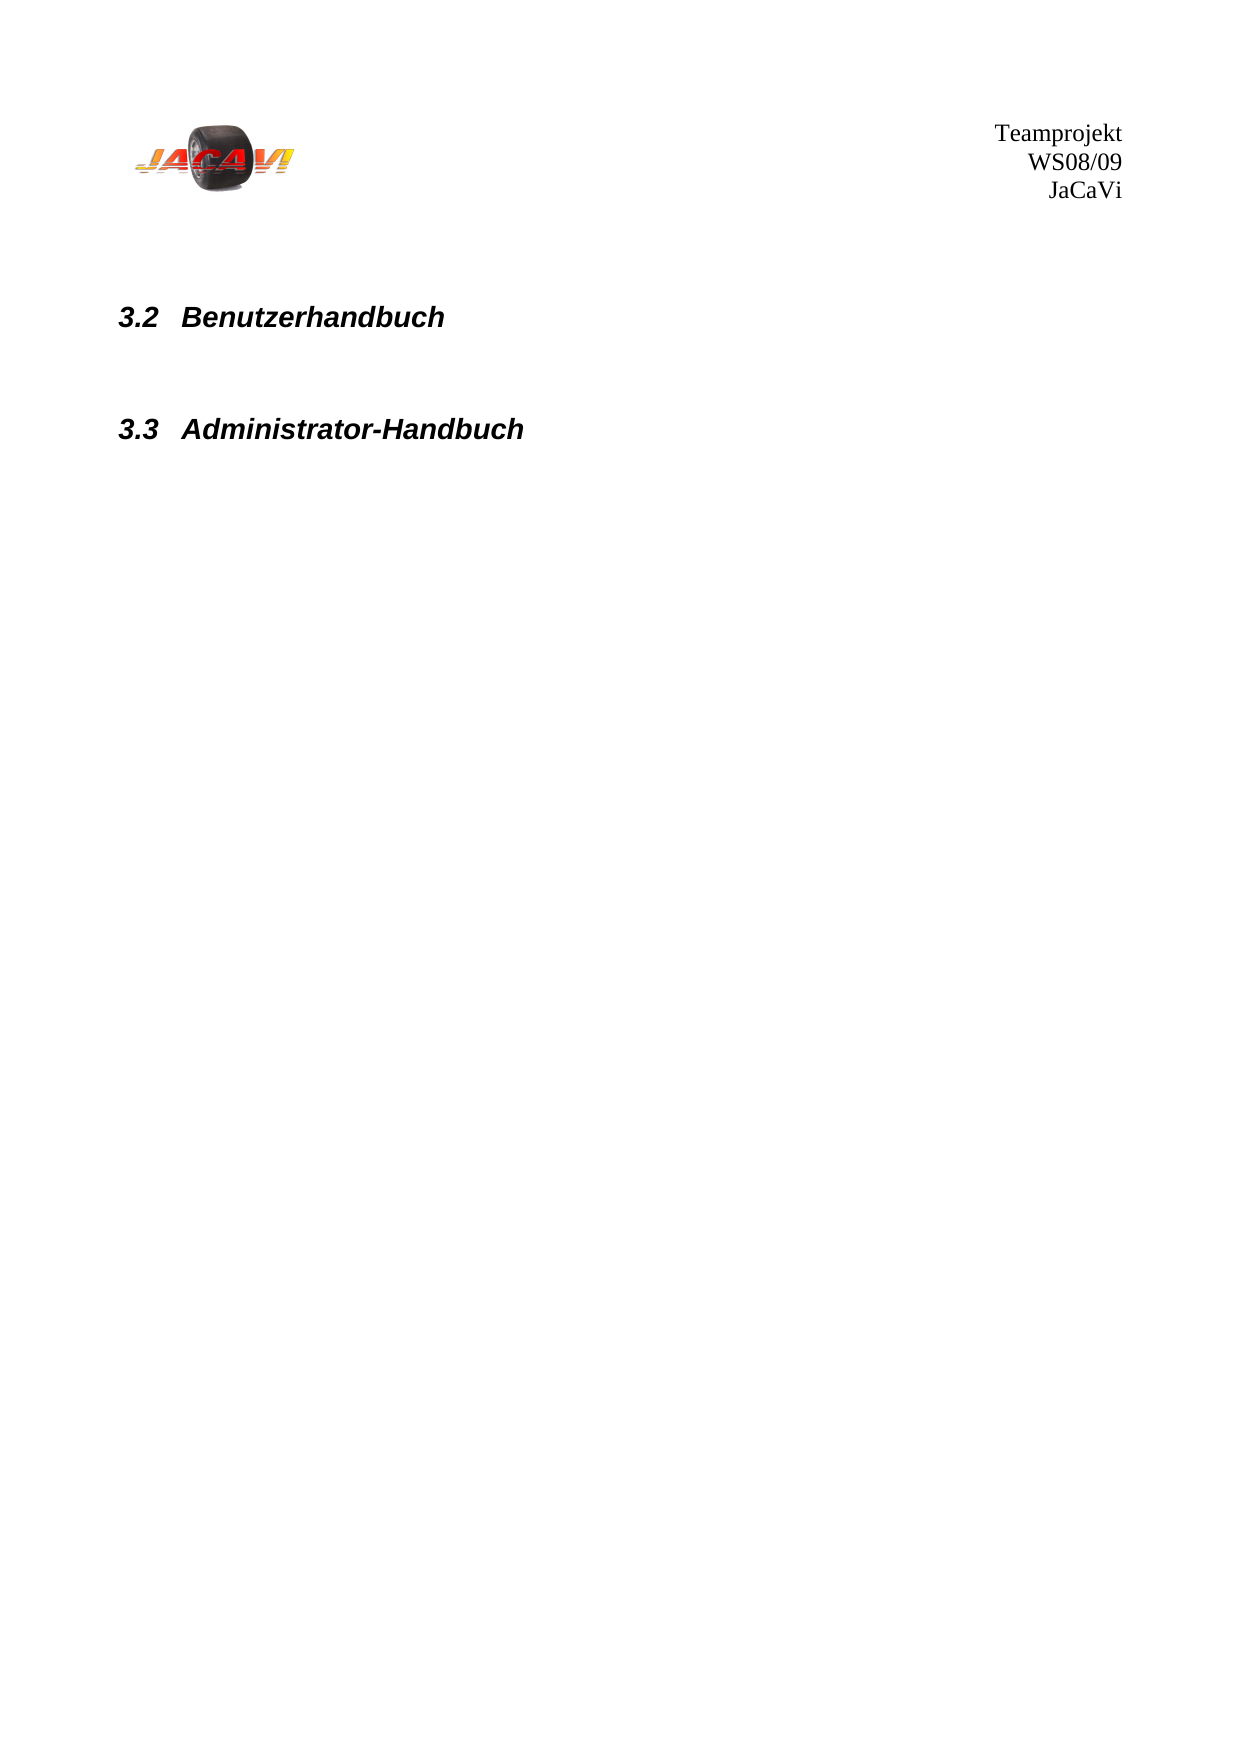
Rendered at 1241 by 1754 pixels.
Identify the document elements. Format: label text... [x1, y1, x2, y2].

subtitle Administrator-Handbuch [118, 412, 1122, 446]
subtitle Benutzerhandbuch [118, 300, 1122, 334]
picture [128, 120, 307, 195]
